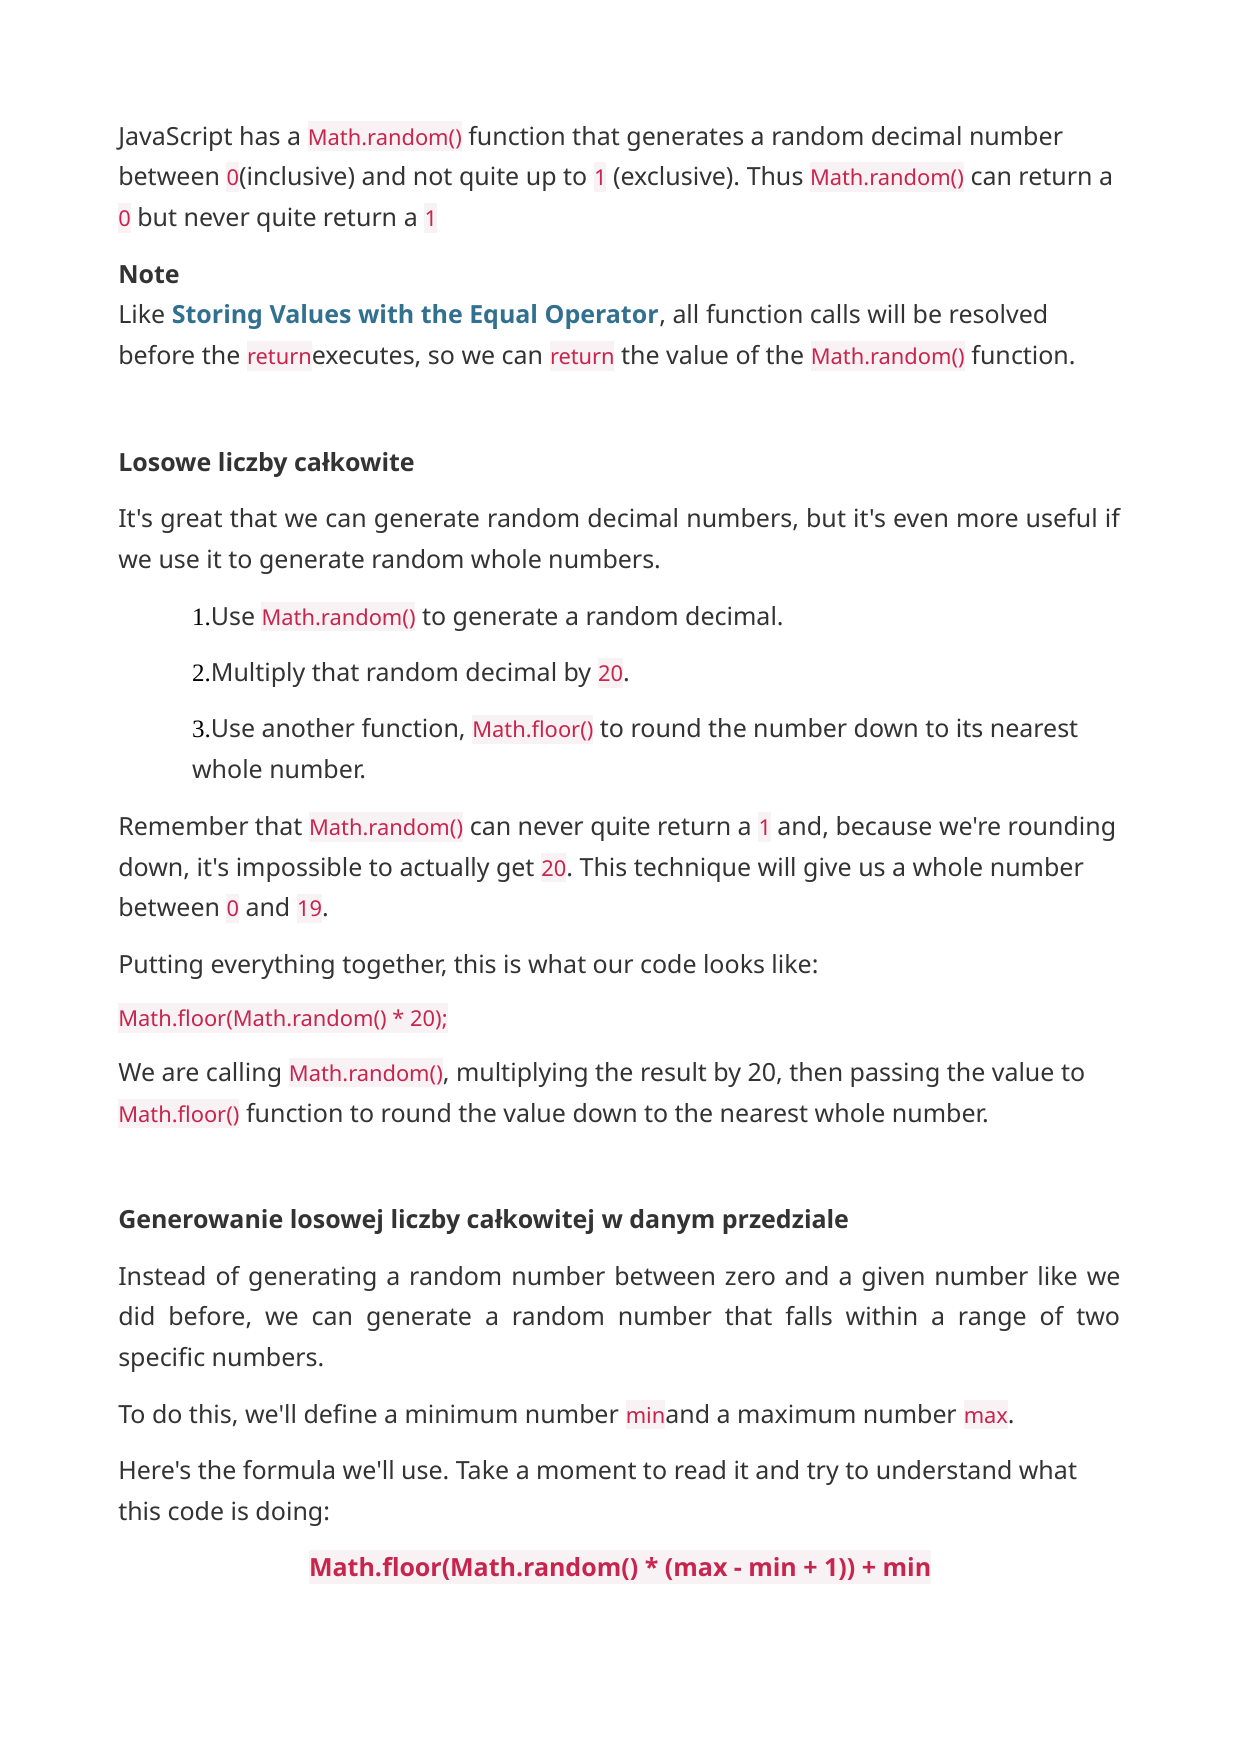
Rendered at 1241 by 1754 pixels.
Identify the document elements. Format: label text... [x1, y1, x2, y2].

text Note Like Storing Values with the Equal Operator, all function calls will be resolved before the returnexecutes, so we can return the value of the Math.random() function. [118, 256, 1122, 372]
text To do this, we'll define a minimum number minand a maximum number max. [118, 1396, 1122, 1430]
text Instead of generating a random number between zero and a given number like we did before, we can generate a random number that falls within a range of two specific numbers. [118, 1258, 1122, 1374]
text Remember that Math.random() can never quite return a 1 and, because we're rounding down, it's impossible to actually get 20. This technique will give us a whole number between 0 and 19. [118, 808, 1122, 924]
text We are calling Math.random(), multiplying the result by 20, then passing the value to Math.floor() function to round the value down to the nearest whole number. [118, 1054, 1122, 1129]
list Use Math.random() to generate a random decimal. [118, 598, 1122, 632]
text Here's the formula we'll use. Take a moment to read it and try to understand what this code is doing: [118, 1453, 1122, 1528]
text Putting everything together, this is what our code looks like: [118, 947, 1122, 981]
text It's great that we can generate random decimal numbers, but it's even more useful if we use it to generate random whole numbers. [118, 501, 1122, 576]
list Multiply that random decimal by 20. [118, 655, 1122, 689]
list Use another function, Math.floor() to round the number down to its nearest whole number. [118, 711, 1122, 786]
text Math.floor(Math.random() * 20); [118, 1003, 1122, 1033]
text Generowanie losowej liczby całkowitej w danym przedziale [118, 1202, 1122, 1236]
text JavaScript has a Math.random() function that generates a random decimal number between 0(inclusive) and not quite up to 1 (exclusive). Thus Math.random() can return a 0 but never quite return a 1 [118, 118, 1122, 234]
text Math.floor(Math.random() * (max - min + 1)) + min [118, 1550, 1122, 1584]
text Losowe liczby całkowite [118, 444, 1122, 478]
